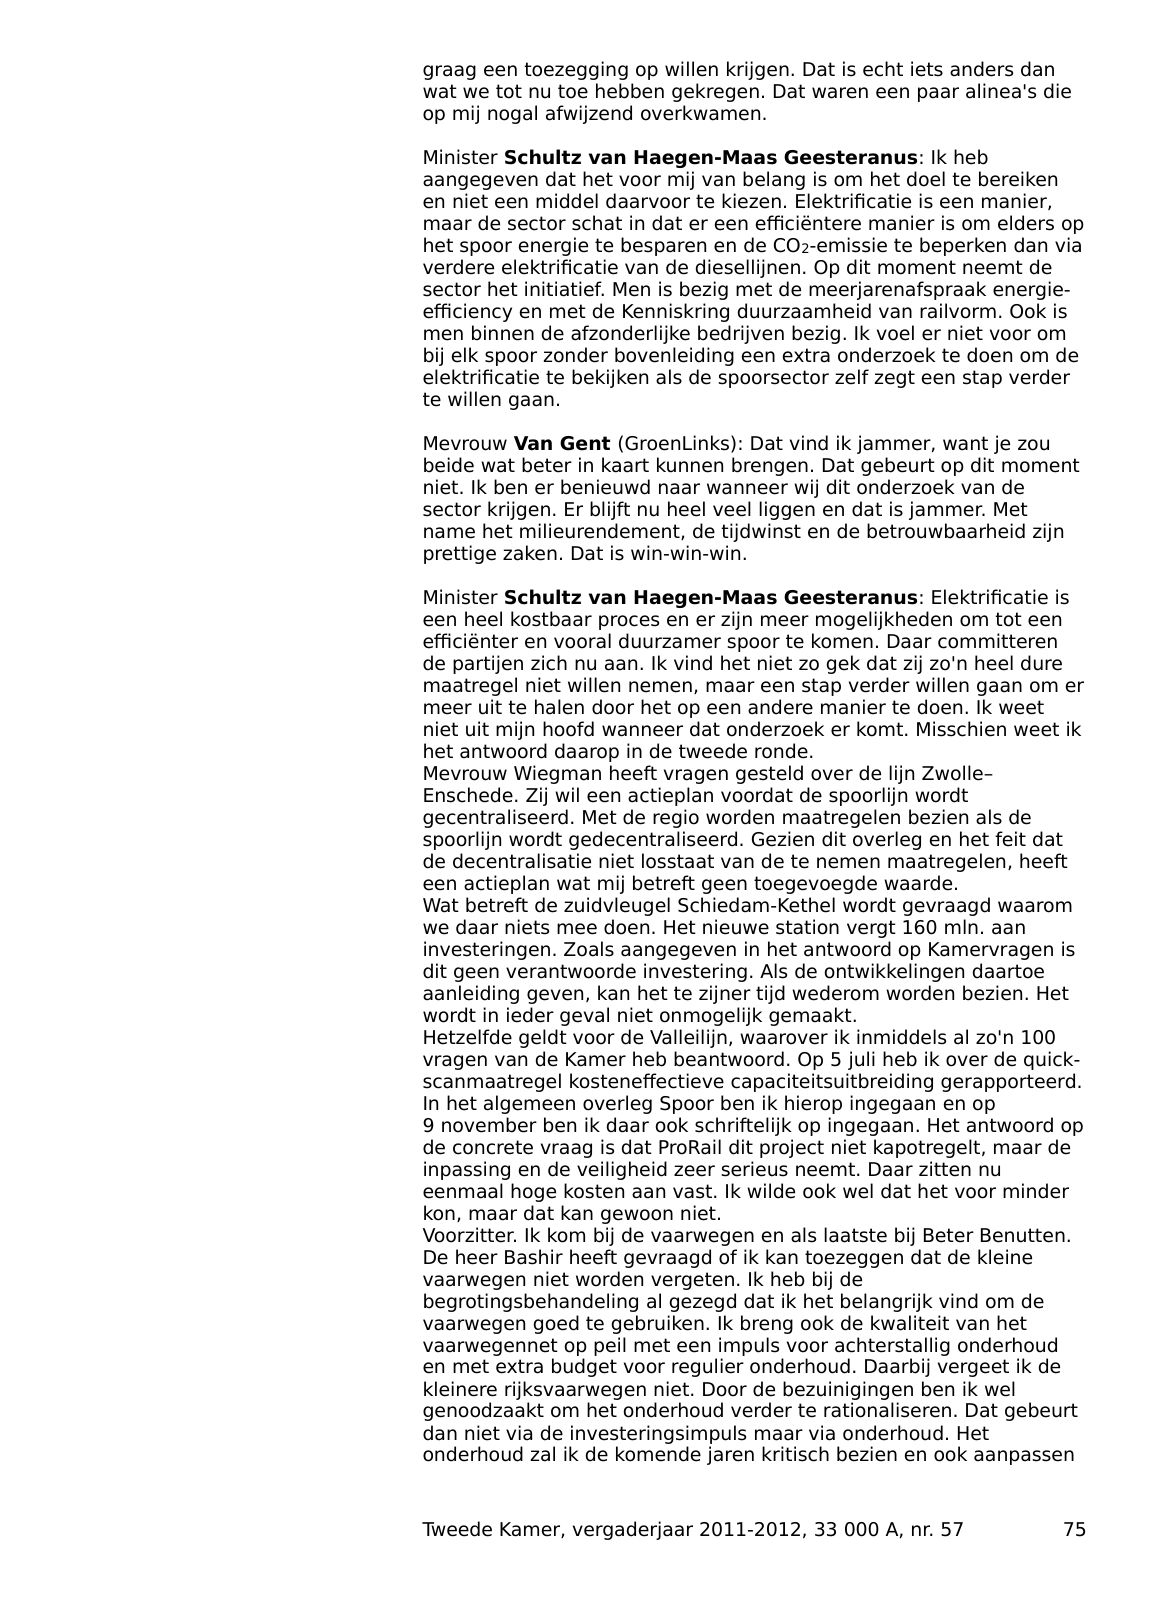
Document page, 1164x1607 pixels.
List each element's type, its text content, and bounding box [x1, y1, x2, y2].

text Hetzelfde geldt voor de Valleilijn, waarover ik inmiddels al zo'n 100 vragen van de Kamer heb beantwoord. Op 5 juli heb ik over de quick-scanmaatregel kosteneffectieve capaciteitsuitbreiding gerapporteerd. In het algemeen overleg Spoor ben ik hierop ingegaan en op 9 november ben ik daar ook schriftelijk op ingegaan. Het antwoord op de concrete vraag is dat ProRail dit project niet kapotregelt, maar de inpassing en de veiligheid zeer serieus neemt. Daar zitten nu eenmaal hoge kosten aan vast. Ik wilde ook wel dat het voor minder kon, maar dat kan gewoon niet. [422, 1027, 1087, 1224]
text Mevrouw Wiegman heeft vragen gesteld over de lijn Zwolle–Enschede. Zij wil een actieplan voordat de spoorlijn wordt gecentraliseerd. Met de regio worden maatregelen bezien als de spoorlijn wordt gedecentraliseerd. Gezien dit overleg en het feit dat de decentralisatie niet losstaat van de te nemen maatregelen, heeft een actieplan wat mij betreft geen toegevoegde waarde. [422, 763, 1087, 895]
text Wat betreft de zuidvleugel Schiedam-Kethel wordt gevraagd waarom we daar niets mee doen. Het nieuwe station vergt 160 mln. aan investeringen. Zoals aangegeven in het antwoord op Kamervragen is dit geen verantwoorde investering. Als de ontwikkelingen daartoe aanleiding geven, kan het te zijner tijd wederom worden bezien. Het wordt in ieder geval niet onmogelijk gemaakt. [422, 895, 1087, 1027]
text Mevrouw Van Gent (GroenLinks): Dat vind ik jammer, want je zou beide wat beter in kaart kunnen brengen. Dat gebeurt op dit moment niet. Ik ben er benieuwd naar wanneer wij dit onderzoek van de sector krijgen. Er blijft nu heel veel liggen en dat is jammer. Met name het milieurendement, de tijdwinst en de betrouwbaarheid zijn prettige zaken. Dat is win-win-win. [422, 433, 1087, 565]
text Minister Schultz van Haegen-Maas Geesteranus: Elektrificatie is een heel kostbaar proces en er zijn meer mogelijkheden om tot een efficiënter en vooral duurzamer spoor te komen. Daar committeren de partijen zich nu aan. Ik vind het niet zo gek dat zij zo'n heel dure maatregel niet willen nemen, maar een stap verder willen gaan om er meer uit te halen door het op een andere manier te doen. Ik weet niet uit mijn hoofd wanneer dat onderzoek er komt. Misschien weet ik het antwoord daarop in de tweede ronde. [422, 587, 1087, 763]
text Minister Schultz van Haegen-Maas Geesteranus: Ik heb aangegeven dat het voor mij van belang is om het doel te bereiken en niet een middel daarvoor te kiezen. Elektrificatie is een manier, maar de sector schat in dat er een efficiëntere manier is om elders op het spoor energie te besparen en de CO2-emissie te beperken dan via verdere elektrificatie van de diesellijnen. Op dit moment neemt de sector het initiatief. Men is bezig met de meerjarenafspraak energie-efficiency en met de Kenniskring duurzaamheid van railvorm. Ook is men binnen de afzonderlijke bedrijven bezig. Ik voel er niet voor om bij elk spoor zonder bovenleiding een extra onderzoek te doen om de elektrificatie te bekijken als de spoorsector zelf zegt een stap verder te willen gaan. [422, 147, 1087, 411]
text Voorzitter. Ik kom bij de vaarwegen en als laatste bij Beter Benutten. De heer Bashir heeft gevraagd of ik kan toezeggen dat de kleine vaarwegen niet worden vergeten. Ik heb bij de begrotingsbehandeling al gezegd dat ik het belangrijk vind om de vaarwegen goed te gebruiken. Ik breng ook de kwaliteit van het vaarwegennet op peil met een impuls voor achterstallig onderhoud en met extra budget voor regulier onderhoud. Daarbij vergeet ik de kleinere rijksvaarwegen niet. Door de bezuinigingen ben ik wel genoodzaakt om het onderhoud verder te rationaliseren. Dat gebeurt dan niet via de investeringsimpuls maar via onderhoud. Het onderhoud zal ik de komende jaren kritisch bezien en ook aanpassen [422, 1224, 1087, 1466]
text graag een toezegging op willen krijgen. Dat is echt iets anders dan wat we tot nu toe hebben gekregen. Dat waren een paar alinea's die op mij nogal afwijzend overkwamen. [422, 59, 1087, 125]
